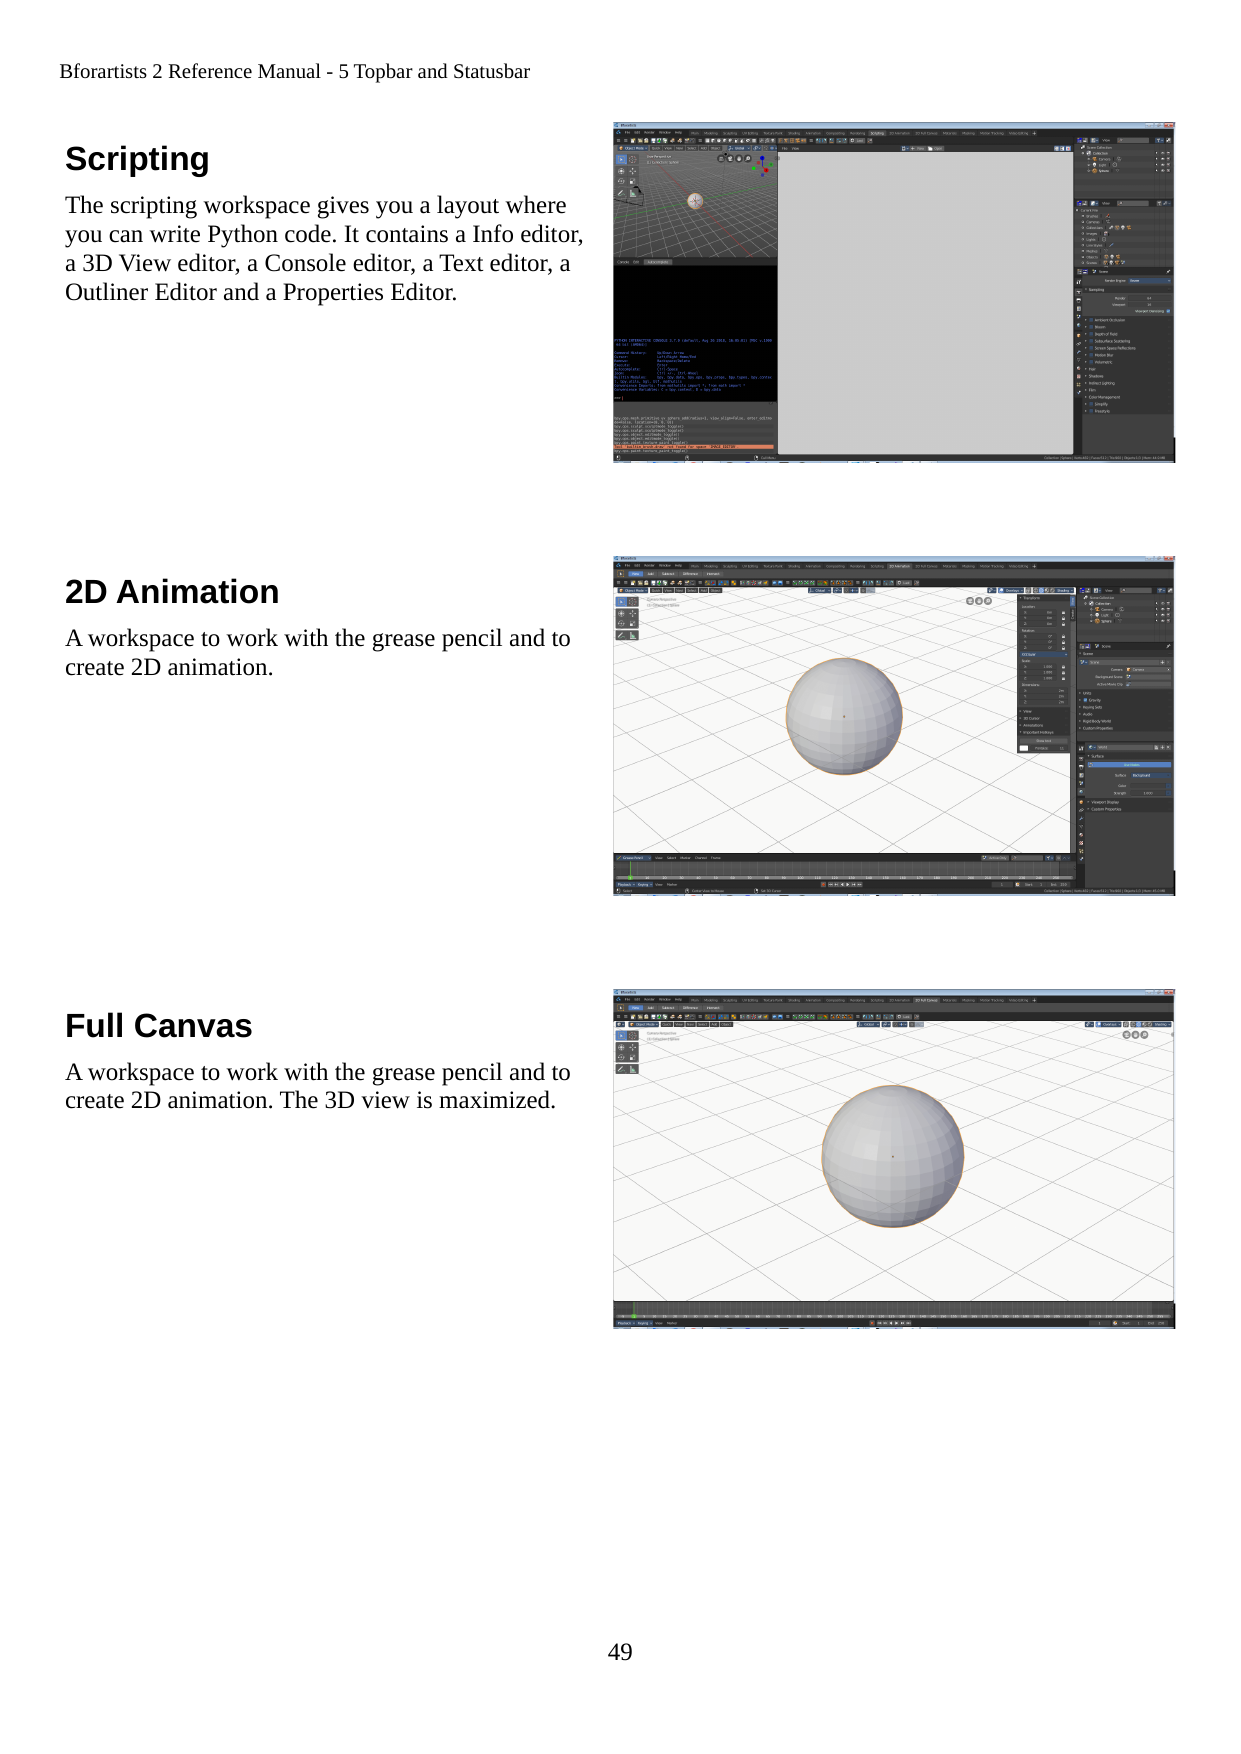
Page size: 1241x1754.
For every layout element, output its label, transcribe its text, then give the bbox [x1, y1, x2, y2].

table_header [596, 979, 1181, 1383]
picture [613, 989, 1176, 1329]
table_header Scripting The scripting workspace gives you a layout where you can write Python code. It contains a Info editor, a 3D View editor, a Console editor, a Text editor, a Outliner Editor and a Properties Editor. [59, 113, 596, 517]
picture [613, 556, 1176, 896]
picture [613, 122, 1176, 463]
table_header [596, 546, 1181, 950]
table_header [596, 113, 1181, 517]
table_header Full Canvas A workspace to work with the grease pencil and to create 2D animation. The 3D view is maximized. [59, 979, 596, 1383]
table_header 2D Animation A workspace to work with the grease pencil and to create 2D animation. [59, 546, 596, 950]
